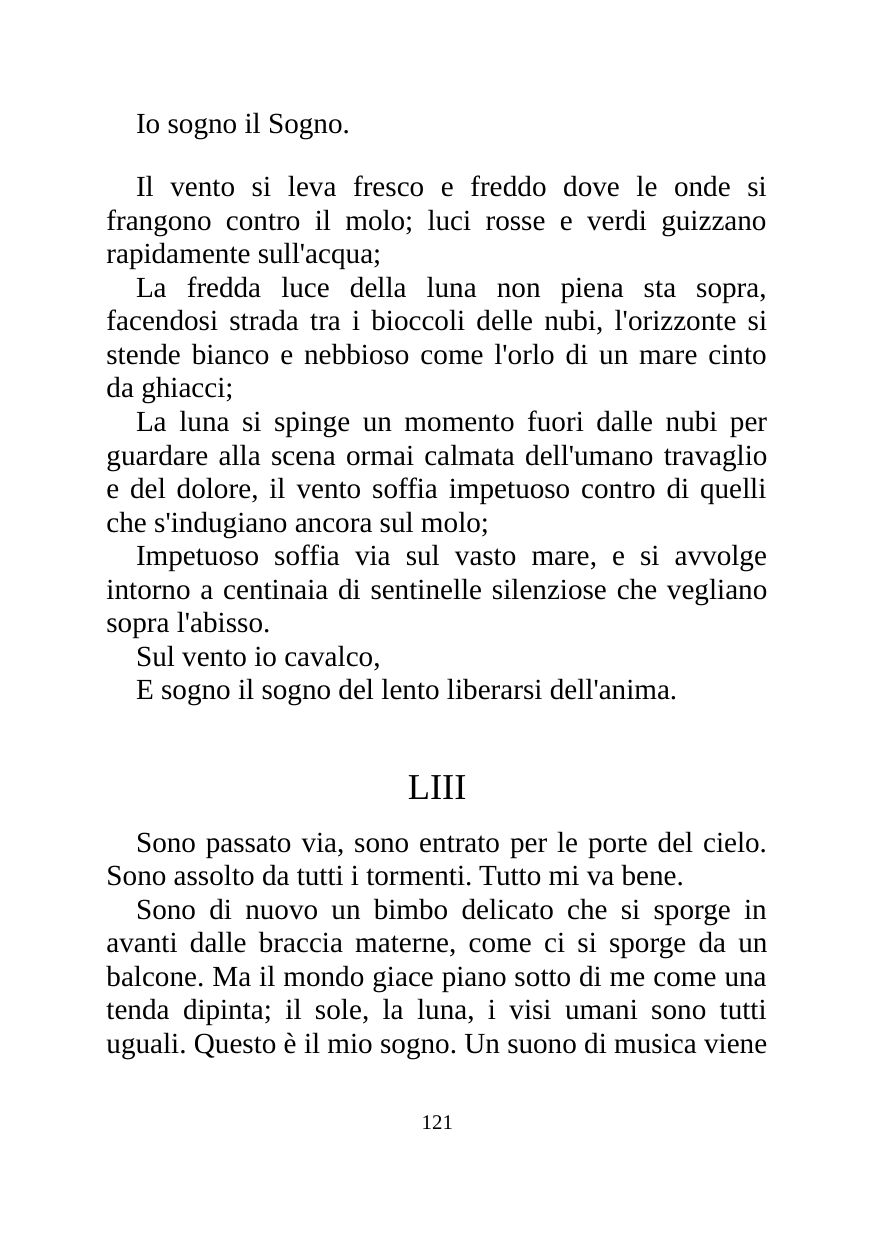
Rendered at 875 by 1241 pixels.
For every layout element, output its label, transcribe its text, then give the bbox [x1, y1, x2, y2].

text Sono passato via, sono entrato per le porte del cielo. Sono assolto da tutti i tormenti. Tutto mi va bene. [106, 825, 768, 892]
text Impetuoso soffia via sul vasto mare, e si avvolge intorno a centinaia di sentinelle silenziose che vegliano sopra l'abisso. [106, 538, 768, 639]
text Sul vento io cavalco, [106, 639, 768, 672]
text E sogno il sogno del lento liberarsi dell'anima. [106, 672, 768, 706]
subtitle LIII [106, 765, 768, 807]
text Io sogno il Sogno. [106, 106, 768, 140]
text Sono di nuovo un bimbo delicato che si sporge in avanti dalle braccia materne, come ci si sporge da un balcone. Ma il mondo giace piano sotto di me come una tenda dipinta; il sole, la luna, i visi umani sono tutti uguali. Questo è il mio sogno. Un suono di musica viene [106, 892, 768, 1059]
text Il vento si leva fresco e freddo dove le onde si frangono contro il molo; luci rosse e verdi guizzano rapidamente sull'acqua; [106, 169, 768, 270]
text La luna si spinge un momento fuori dalle nubi per guardare alla scena ormai calmata dell'umano travaglio e del dolore, il vento soffia impetuoso contro di quelli che s'indugiano ancora sul molo; [106, 404, 768, 538]
text La fredda luce della luna non piena sta sopra, facendosi strada tra i bioccoli delle nubi, l'orizzonte si stende bianco e nebbioso come l'orlo di un mare cinto da ghiacci; [106, 270, 768, 404]
